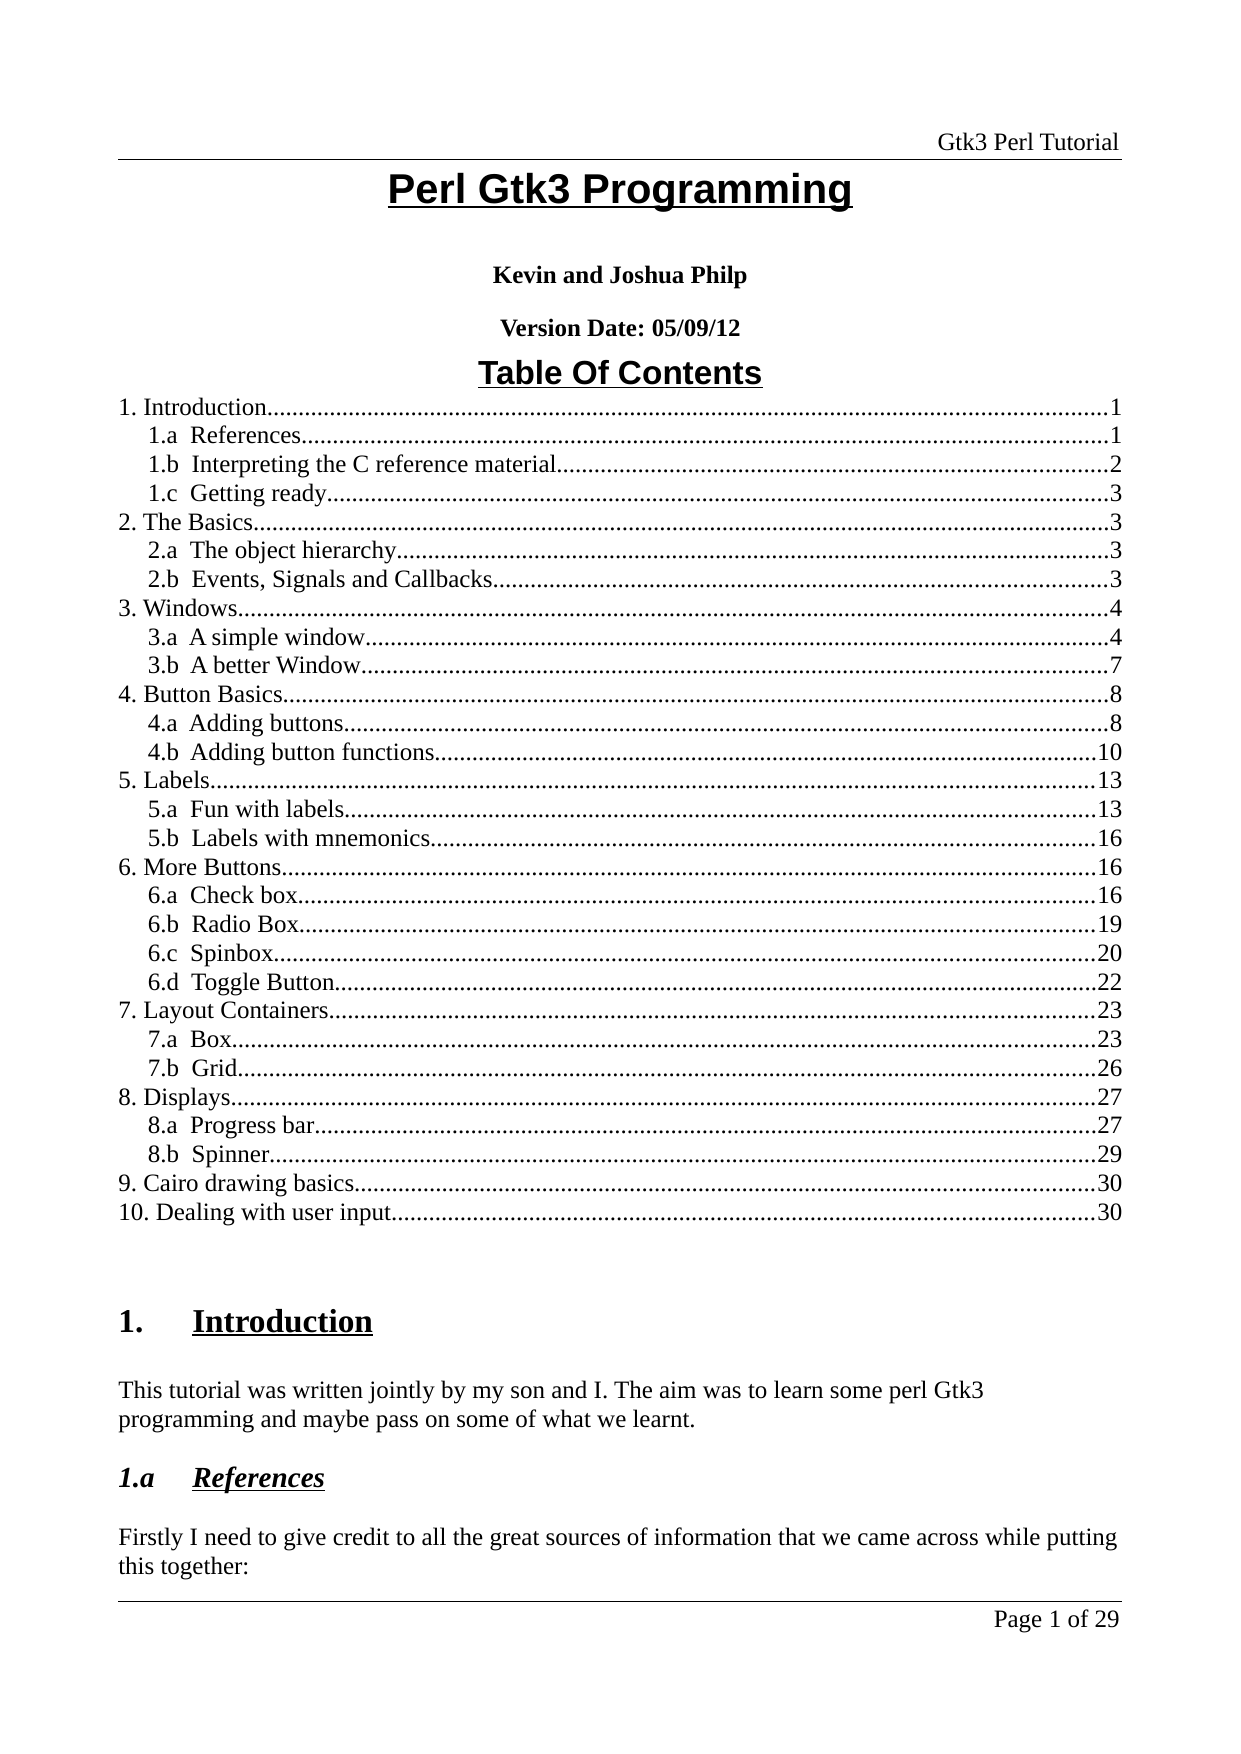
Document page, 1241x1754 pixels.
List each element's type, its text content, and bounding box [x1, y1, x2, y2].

text 6. More Buttons 16 [118, 852, 1122, 880]
text 1. Introduction 1 [118, 392, 1122, 420]
text 3. Windows 4 [118, 593, 1122, 622]
text 6.b Radio Box 19 [148, 909, 1122, 938]
text 10. Dealing with user input 30 [118, 1197, 1122, 1225]
text 7.b Grid 26 [148, 1053, 1122, 1082]
text 1.a References 1 [148, 420, 1122, 449]
subtitle Introduction [118, 1301, 1122, 1340]
text 5.b Labels with mnemonics 16 [148, 823, 1122, 852]
text 1.c Getting ready 3 [148, 478, 1122, 507]
text 5.a Fun with labels 13 [148, 794, 1122, 823]
text Kevin and Joshua Philp [118, 260, 1122, 289]
text 6.c Spinbox 20 [148, 938, 1122, 967]
subtitle References [118, 1461, 1122, 1494]
text 1.b Interpreting the C reference material 2 [148, 449, 1122, 478]
text This tutorial was written jointly by my son and I. The aim was to learn some perl Gtk3 programming and maybe pass on some of what we learnt. [118, 1375, 1122, 1433]
subtitle Table of Contents [118, 353, 1122, 392]
subtitle Perl Gtk3 Programming [118, 165, 1122, 213]
text 3.a A simple window 4 [148, 622, 1122, 650]
text 6.a Check box 16 [148, 880, 1122, 909]
text 8. Displays 27 [118, 1082, 1122, 1110]
text 4. Button Basics 8 [118, 679, 1122, 708]
text 7.a Box 23 [148, 1024, 1122, 1053]
text 2.a The object hierarchy 3 [148, 535, 1122, 564]
text 8.a Progress bar 27 [148, 1110, 1122, 1139]
text 4.b Adding button functions 10 [148, 737, 1122, 765]
text 3.b A better Window 7 [148, 650, 1122, 679]
text 2. The Basics 3 [118, 507, 1122, 535]
text Version Date: 05/09/12 [118, 313, 1122, 341]
text 6.d Toggle Button 22 [148, 967, 1122, 995]
text Firstly I need to give credit to all the great sources of information that we came across while putting this together: [118, 1522, 1122, 1580]
text 5. Labels 13 [118, 765, 1122, 794]
text 4.a Adding buttons 8 [148, 708, 1122, 737]
text 2.b Events, Signals and Callbacks 3 [148, 564, 1122, 593]
text 8.b Spinner 29 [148, 1139, 1122, 1168]
text 7. Layout Containers 23 [118, 995, 1122, 1024]
text 9. Cairo drawing basics 30 [118, 1168, 1122, 1197]
